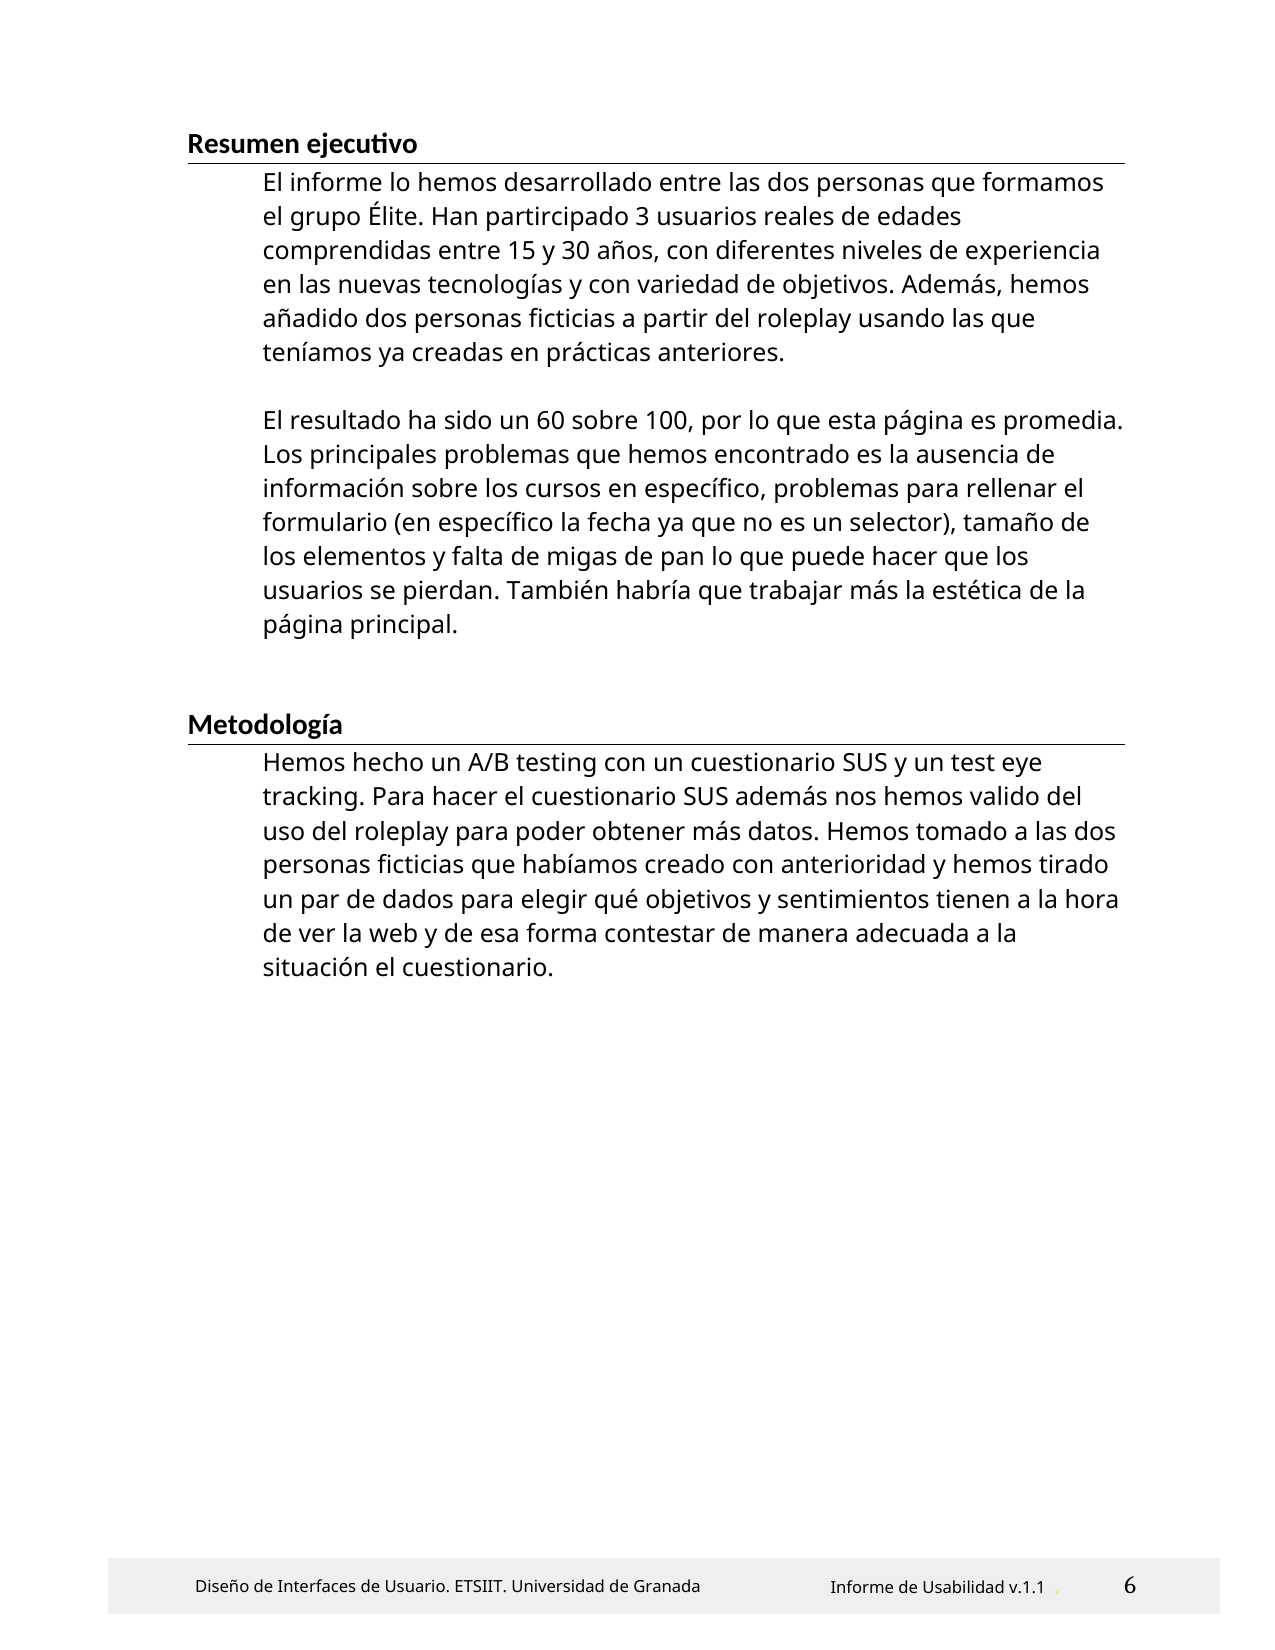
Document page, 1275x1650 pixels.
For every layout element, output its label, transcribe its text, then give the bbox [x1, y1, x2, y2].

subtitle Resumen ejecutivo [187, 125, 1125, 164]
subtitle Metodología [187, 706, 1125, 745]
text El informe lo hemos desarrollado entre las dos personas que formamos el grupo Élite. Han partircipado 3 usuarios reales de edades comprendidas entre 15 y 30 años, con diferentes niveles de experiencia en las nuevas tecnologías y con variedad de objetivos. Además, hemos añadido dos personas ficticias a partir del roleplay usando las que teníamos ya creadas en prácticas anteriores. [262, 164, 1125, 368]
text El resultado ha sido un 60 sobre 100, por lo que esta página es promedia. Los principales problemas que hemos encontrado es la ausencia de información sobre los cursos en específico, problemas para rellenar el formulario (en específico la fecha ya que no es un selector), tamaño de los elementos y falta de migas de pan lo que puede hacer que los usuarios se pierdan. También habría que trabajar más la estética de la página principal. [262, 403, 1125, 641]
text Hemos hecho un A/B testing con un cuestionario SUS y un test eye tracking. Para hacer el cuestionario SUS además nos hemos valido del uso del roleplay para poder obtener más datos. Hemos tomado a las dos personas ficticias que habíamos creado con anterioridad y hemos tirado un par de dados para elegir qué objetivos y sentimientos tienen a la hora de ver la web y de esa forma contestar de manera adecuada a la situación el cuestionario. [262, 745, 1125, 983]
